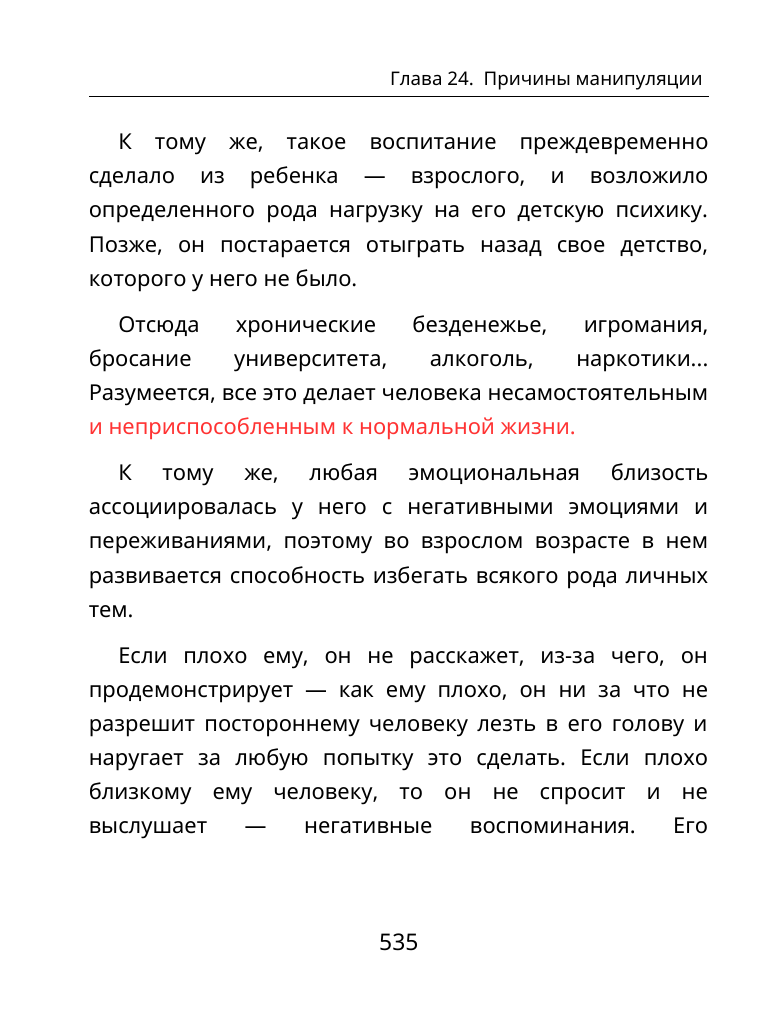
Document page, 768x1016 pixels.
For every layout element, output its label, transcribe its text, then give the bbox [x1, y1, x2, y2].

text К тому же, такое воспитание преждевременно сделало из ребенка — взрослого, и возложило определенного рода нагрузку на его детскую психику. Позже, он постарается отыграть назад свое детство, которого у него не было. [88, 126, 709, 292]
text К тому же, любая эмоциональная близость ассоциировалась у него с негативными эмоциями и переживаниями, поэтому во взрослом возрасте в нем развивается способность избегать всякого рода личных тем. [88, 457, 709, 623]
text Если плохо ему, он не расскажет, из-за чего, он продемонстрирует — как ему плохо, он ни за что не разрешит постороннему человеку лезть в его голову и наругает за любую попытку это сделать. Если плохо близкому ему человеку, то он не спросит и не выслушает — негативные воспоминания. Его [88, 640, 709, 840]
text Отсюда хронические безденежье, игромания, бросание университета, алкоголь, наркотики... Разумеется, все это делает человека несамостоятельным и неприспособленным к нормальной жизни. [88, 309, 709, 441]
